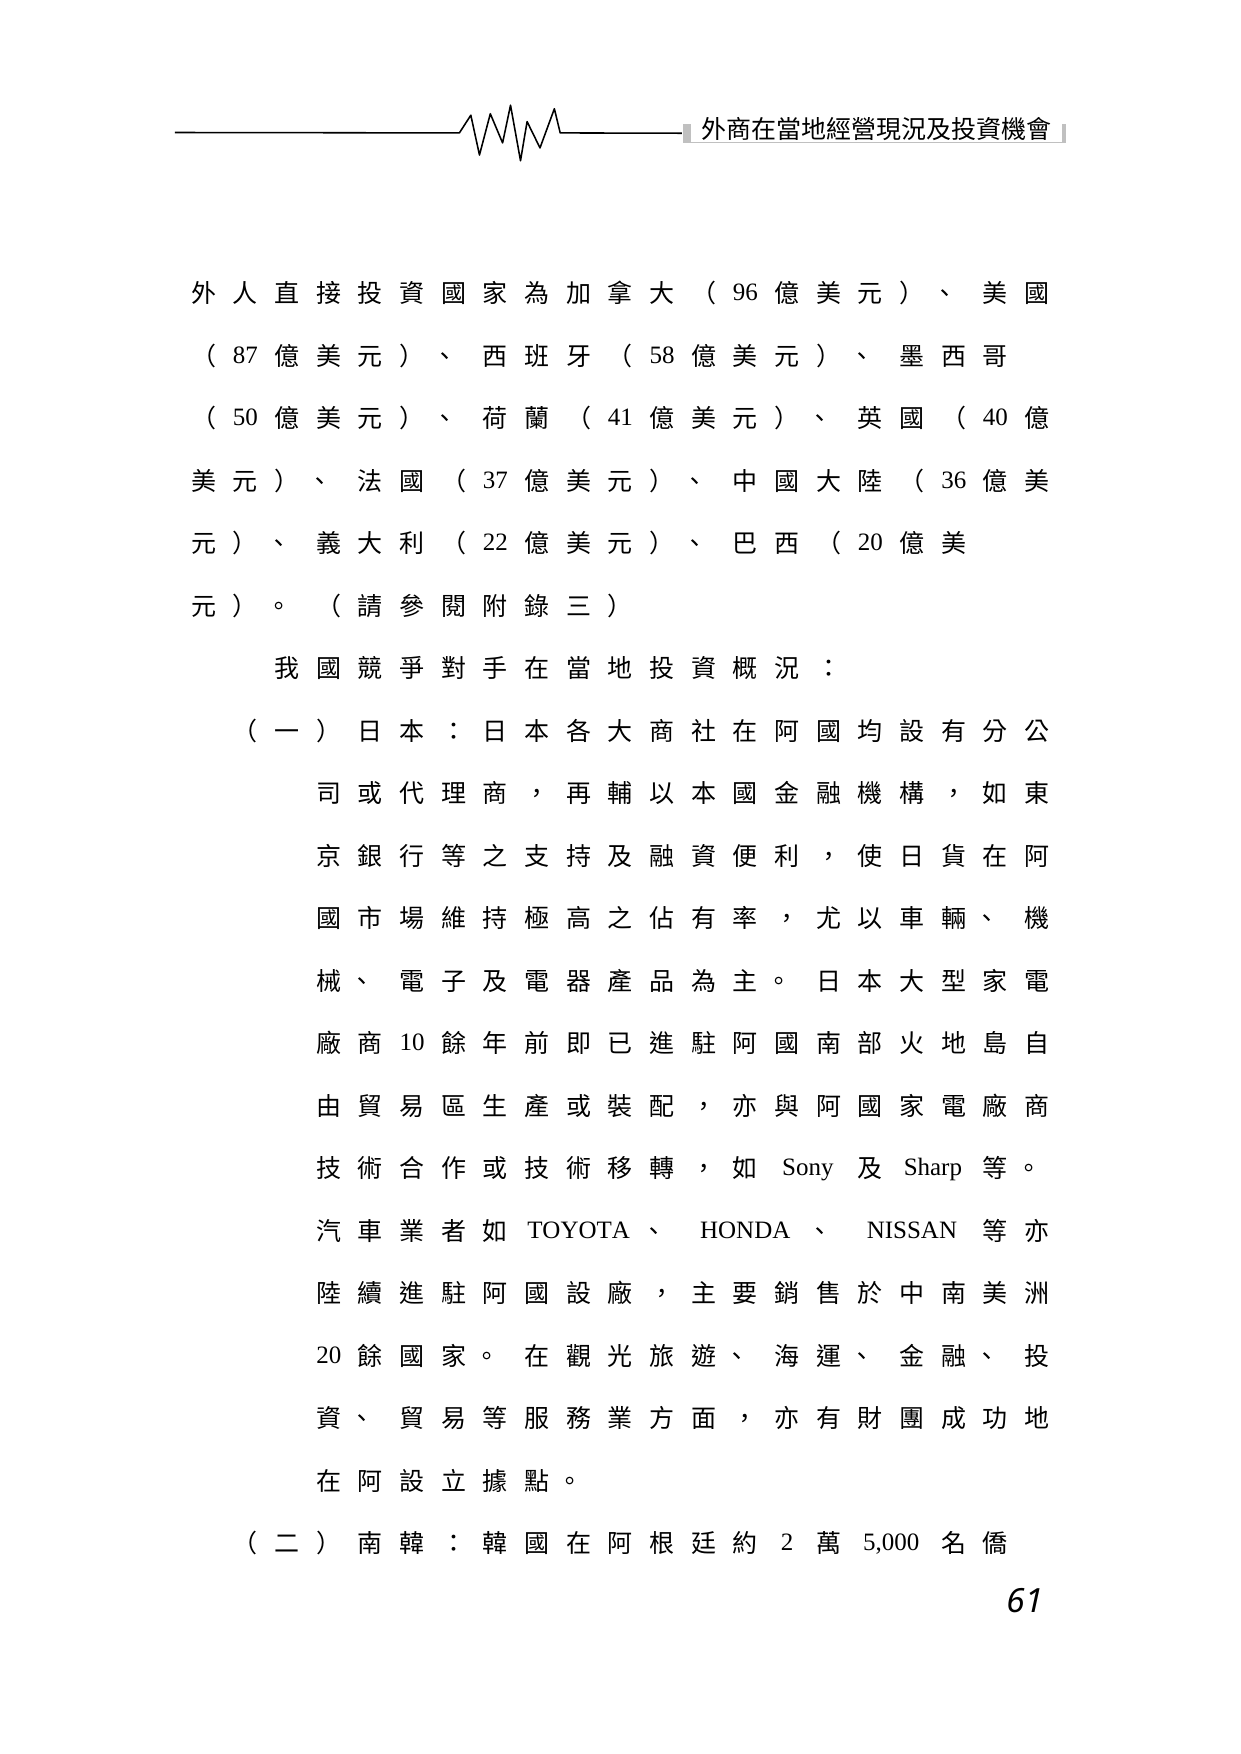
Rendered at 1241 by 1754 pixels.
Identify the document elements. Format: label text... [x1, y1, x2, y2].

text （二）南韓：韓國在阿根廷約2萬5,000名僑 [207, 1500, 1058, 1563]
text 我國競爭對手在當地投資概況： [221, 625, 1058, 688]
text 外人直接投資國家為加拿大（96億美元）、美國（87億美元）、西班牙（58億美元）、墨西哥（50億美元）、荷蘭（41億美元）、英國（40億美元）、法國（37億美元）、中國大陸（36億美元）、義大利（22億美元）、巴西（20億美元）。（請參閱附錄三） [183, 250, 1058, 625]
text （一）日本：日本各大商社在阿國均設有分公司或代理商，再輔以本國金融機構，如東京銀行等之支持及融資便利，使日貨在阿國市場維持極高之佔有率，尤以車輛、機械、電子及電器產品為主。日本大型家電廠商10餘年前即已進駐阿國南部火地島自由貿易區生產或裝配，亦與阿國家電廠商技術合作或技術移轉，如Sony及Sharp等。汽車業者如TOYOTA、HONDA、NISSAN等亦陸續進駐阿國設廠，主要銷售於中南美洲20餘國家。在觀光旅遊、海運、金融、投資、貿易等服務業方面，亦有財團成功地在阿設立據點。 [207, 688, 1058, 1500]
